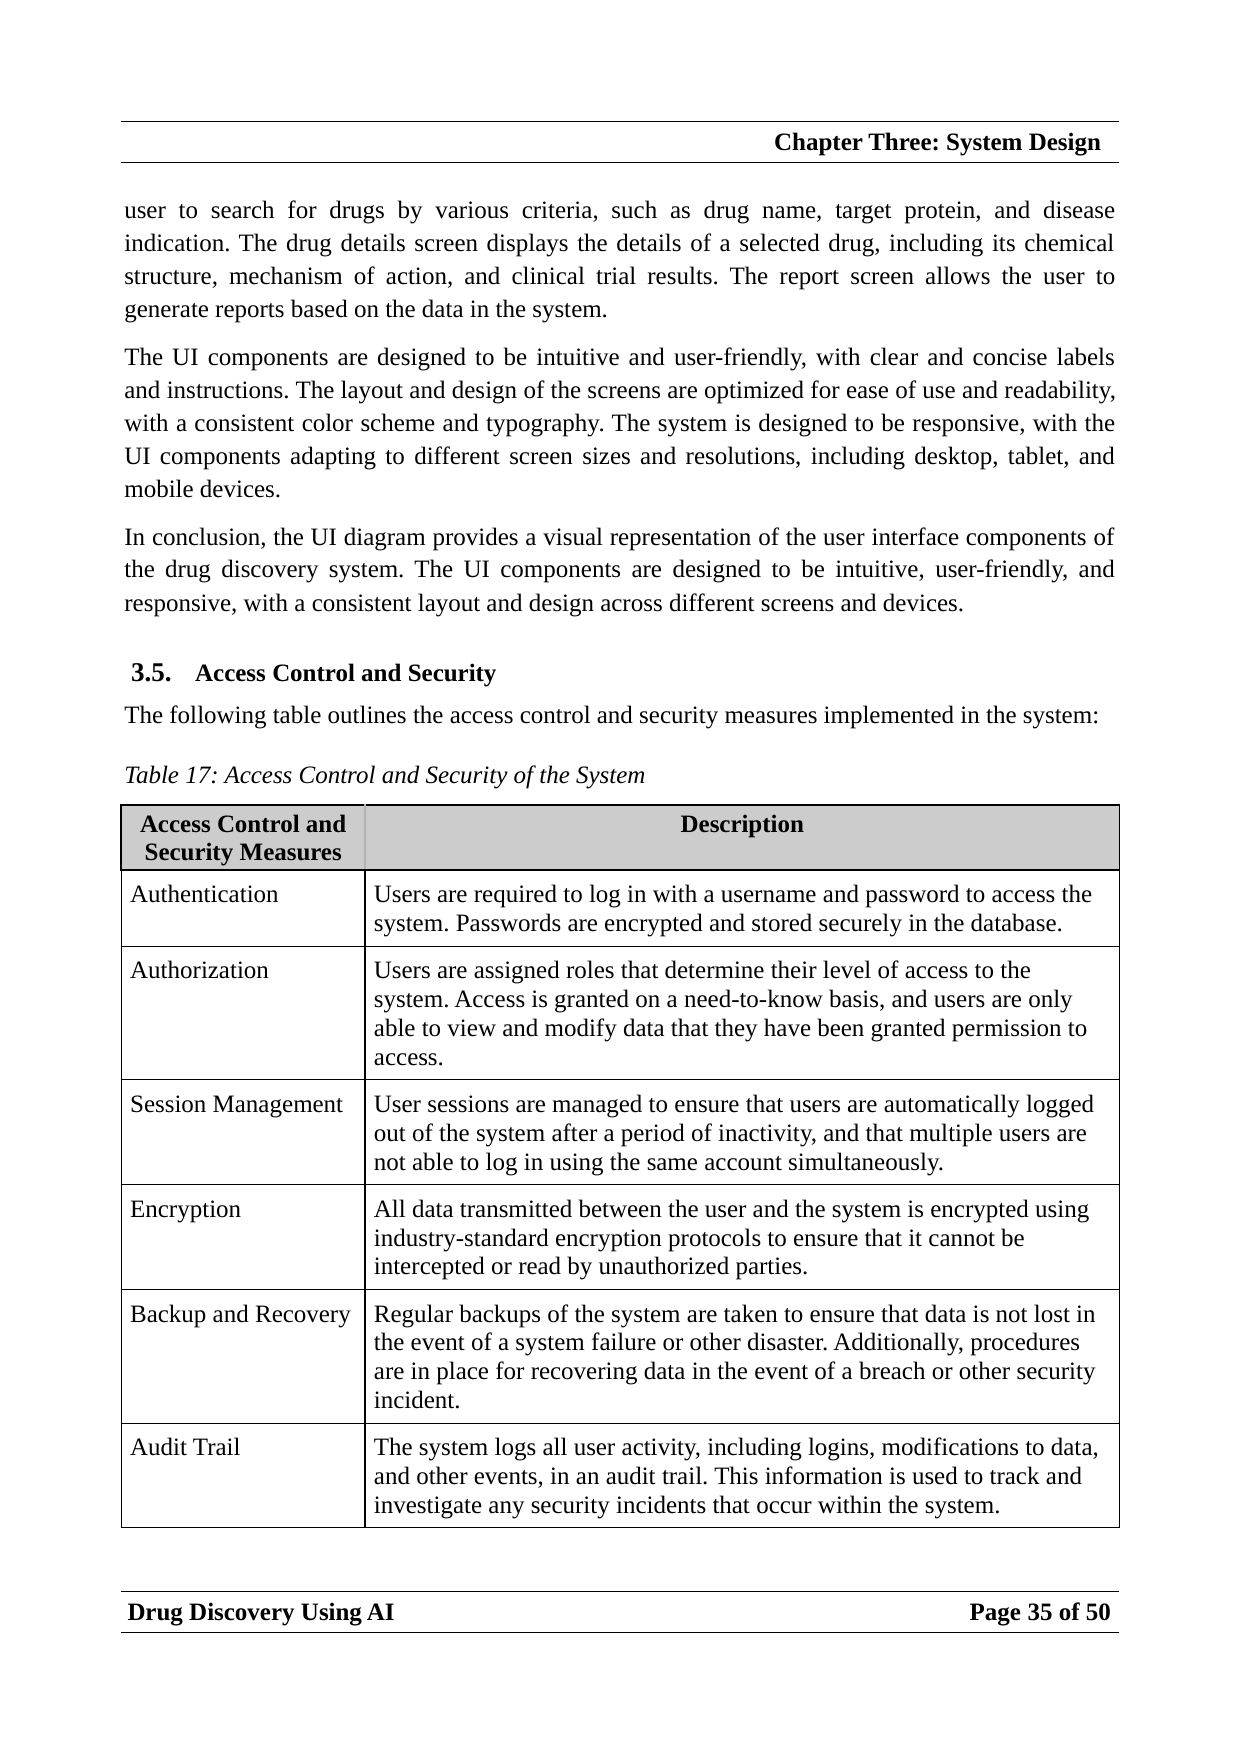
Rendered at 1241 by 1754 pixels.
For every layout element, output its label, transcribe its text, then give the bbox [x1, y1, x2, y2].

table_cell All data transmitted between the user and the system is encrypted using industry-standard encryption protocols to ensure that it cannot be intercepted or read by unauthorized parties. [366, 1185, 1119, 1289]
table_cell Audit Trail [122, 1424, 364, 1527]
table_header Access Control and Security Measures [122, 806, 364, 869]
table_cell Authorization [122, 947, 364, 1079]
table_cell Users are required to log in with a username and password to access the system. Passwords are encrypted and stored securely in the database. [366, 871, 1119, 946]
table_cell Backup and Recovery [122, 1290, 364, 1422]
table_cell User sessions are managed to ensure that users are automatically logged out of the system after a period of inactivity, and that multiple users are not able to log in using the same account simultaneously. [366, 1080, 1119, 1184]
table_cell Regular backups of the system are taken to ensure that data is not lost in the event of a system failure or other disaster. Additionally, procedures are in place for recovering data in the event of a breach or other security incident. [366, 1290, 1119, 1422]
table_cell Users are assigned roles that determine their level of access to the system. Access is granted on a need-to-know basis, and users are only able to view and modify data that they have been granted permission to access. [366, 947, 1119, 1079]
text In conclusion, the UI diagram provides a visual representation of the user interface components of the drug discovery system. The UI components are designed to be intuitive, user-friendly, and responsive, with a consistent layout and design across different screens and devices. [121, 518, 1119, 616]
table_cell Session Management [122, 1080, 364, 1184]
text The following table outlines the access control and security measures implemented in the system: [121, 697, 1119, 728]
text The UI components are designed to be intuitive and user-friendly, with clear and concise labels and instructions. The layout and design of the screens are optimized for ease of use and readability, with a consistent color scheme and typography. The system is designed to be responsive, with the UI components adapting to different screen sizes and resolutions, including desktop, tablet, and mobile devices. [121, 339, 1119, 503]
table_cell Authentication [122, 871, 364, 946]
table_header Description [366, 806, 1119, 869]
text Table 17: Access Control and Security of the System [121, 757, 1119, 792]
subtitle Access Control and Security [121, 653, 1119, 687]
text user to search for drugs by various criteria, such as drug name, target protein, and disease indication. The drug details screen displays the details of a selected drug, including its chemical structure, mechanism of action, and clinical trial results. The report screen allows the user to generate reports based on the data in the system. [121, 192, 1119, 323]
table_cell The system logs all user activity, including logins, modifications to data, and other events, in an audit trail. This information is used to track and investigate any security incidents that occur within the system. [366, 1424, 1119, 1527]
table_cell Encryption [122, 1185, 364, 1289]
